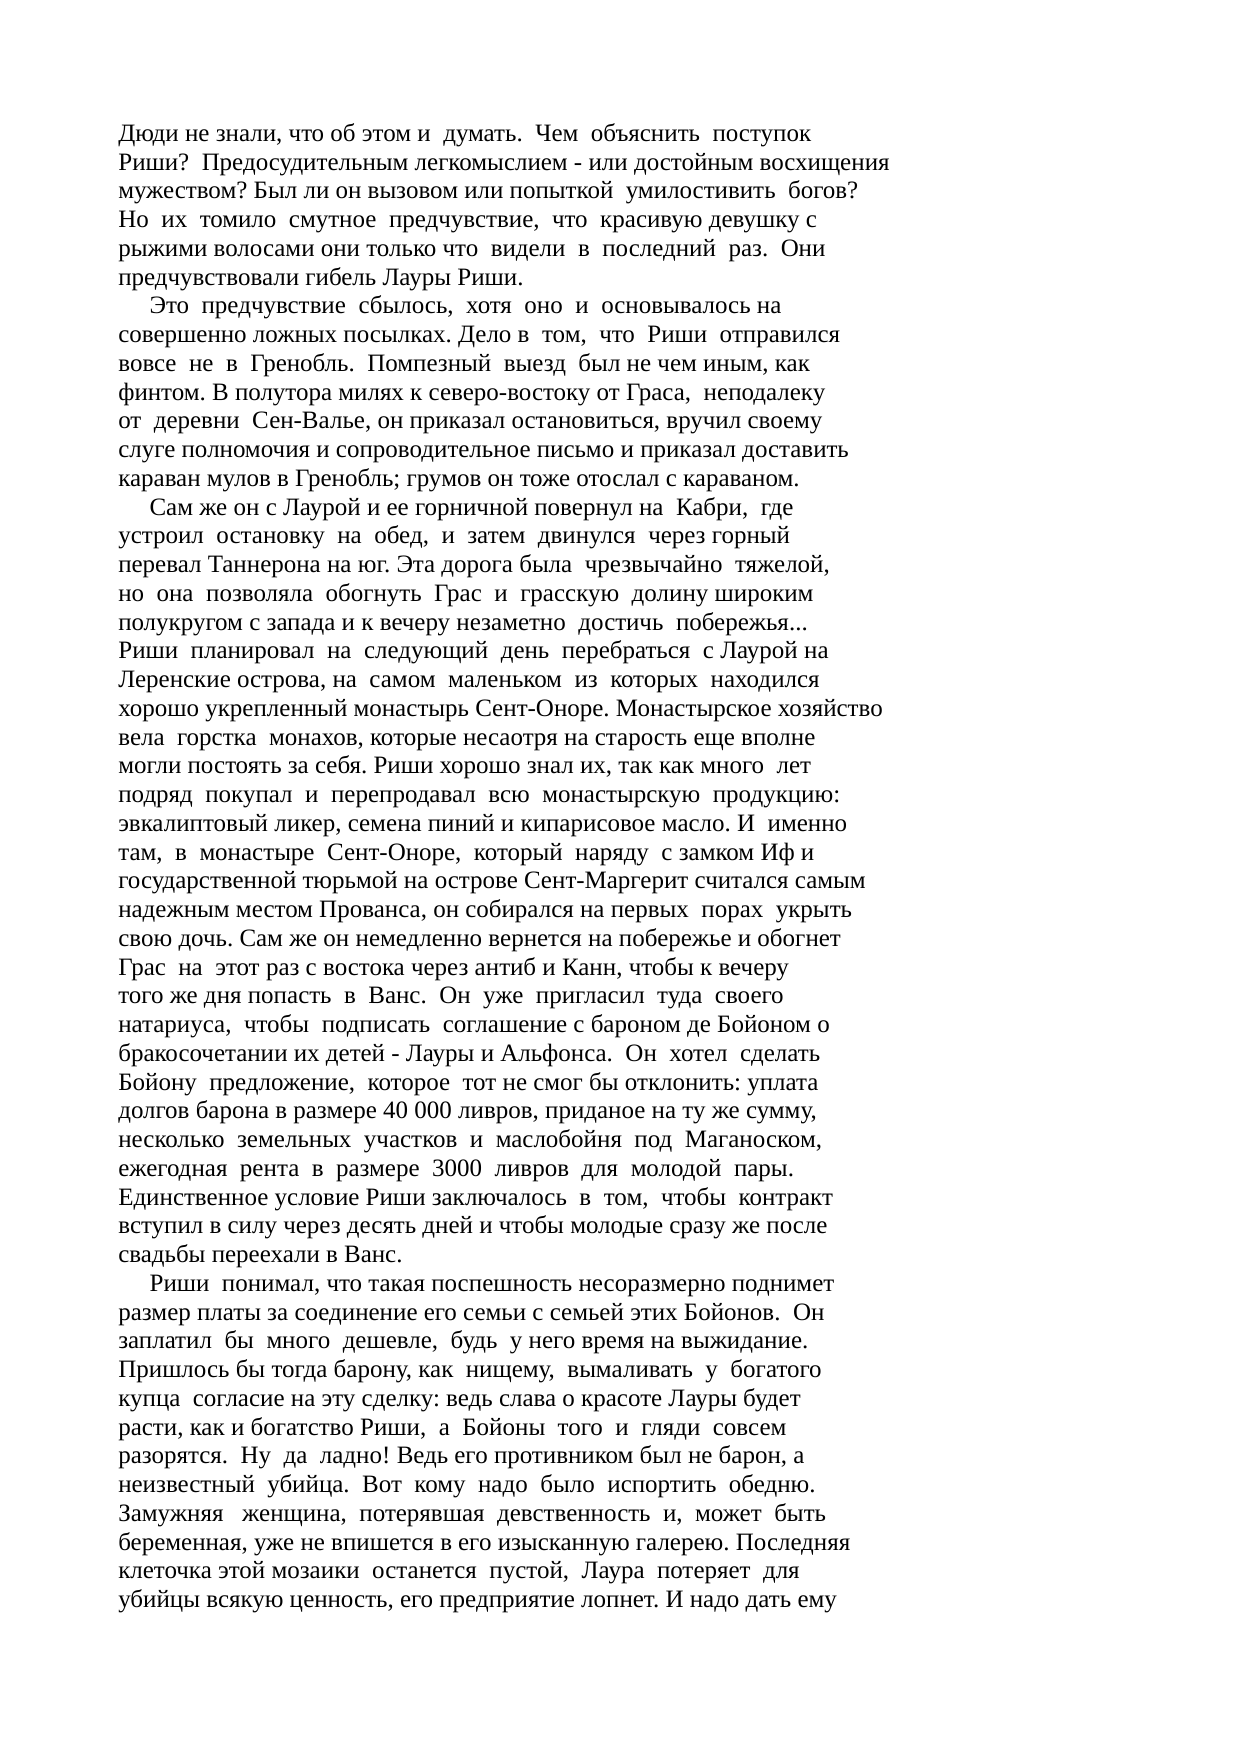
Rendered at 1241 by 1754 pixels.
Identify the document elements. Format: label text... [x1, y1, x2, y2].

text купца согласие на эту сделку: ведь слава о красоте Лауры будет [118, 1383, 1122, 1412]
text неизвестный убийца. Вот кому надо было испортить обедню. [118, 1469, 1122, 1498]
text беременная, уже не впишется в его изысканную галерею. Последняя [118, 1527, 1122, 1556]
text рыжими волосами они только что видели в последний раз. Они [118, 233, 1122, 262]
text Риши понимал, что такая поспешность несоразмерно поднимет [118, 1268, 1122, 1297]
text свою дочь. Сам же он немедленно вернется на побережье и обогнет [118, 923, 1122, 952]
text подряд покупал и перепродавал всю монастырскую продукцию: [118, 779, 1122, 808]
text но она позволяла обогнуть Грас и грасскую долину широким [118, 578, 1122, 607]
text клеточка этой мозаики останется пустой, Лаура потеряет для [118, 1556, 1122, 1584]
text вступил в силу через десять дней и чтобы молодые сразу же после [118, 1211, 1122, 1239]
text хорошо укрепленный монастырь Сент-Оноре. Монастырское хозяйство [118, 693, 1122, 722]
text убийцы всякую ценность, его предприятие лопнет. И надо дать ему [118, 1584, 1122, 1613]
text устроил остановку на обед, и затем двинулся через горный [118, 521, 1122, 549]
text Риши? Предосудительным легкомыслием - или достойным восхищения [118, 147, 1122, 176]
text караван мулов в Гренобль; грумов он тоже отослал с караваном. [118, 463, 1122, 492]
text несколько земельных участков и маслобойня под Маганоском, [118, 1124, 1122, 1153]
text вела горстка монахов, которые несаотря на старость еще вполне [118, 722, 1122, 751]
text государственной тюрьмой на острове Сент-Маргерит считался самым [118, 866, 1122, 894]
text надежным местом Прованса, он собирался на первых порах укрыть [118, 894, 1122, 923]
text разорятся. Ну да ладно! Ведь его противником был не барон, а [118, 1441, 1122, 1469]
text натариуса, чтобы подписать соглашение с бароном де Бойоном о [118, 1009, 1122, 1038]
text свадьбы переехали в Ванс. [118, 1239, 1122, 1268]
text Единственное условие Риши заключалось в том, чтобы контракт [118, 1182, 1122, 1211]
text перевал Таннерона на юг. Эта дорога была чрезвычайно тяжелой, [118, 549, 1122, 578]
text Но их томило смутное предчувствие, что красивую девушку с [118, 204, 1122, 233]
text эвкалиптовый ликер, семена пиний и кипарисовое масло. И именно [118, 808, 1122, 837]
text заплатил бы много дешевле, будь у него время на выжидание. [118, 1326, 1122, 1354]
text Замужняя женщина, потерявшая девственность и, может быть [118, 1498, 1122, 1527]
text Леренские острова, на самом маленьком из которых находился [118, 664, 1122, 693]
text финтом. В полутора милях к северо-востоку от Граса, неподалеку [118, 377, 1122, 406]
text Бойону предложение, которое тот не смог бы отклонить: уплата [118, 1067, 1122, 1096]
text того же дня попасть в Ванс. Он уже пригласил туда своего [118, 981, 1122, 1009]
text совершенно ложных посылках. Дело в том, что Риши отправился [118, 319, 1122, 348]
text Риши планировал на следующий день перебраться с Лаурой на [118, 636, 1122, 664]
text долгов барона в размере 40 000 ливров, приданое на ту же сумму, [118, 1096, 1122, 1124]
text могли постоять за себя. Риши хорошо знал их, так как много лет [118, 751, 1122, 779]
text мужеством? Был ли он вызовом или попыткой умилостивить богов? [118, 176, 1122, 204]
text предчувствовали гибель Лауры Риши. [118, 262, 1122, 291]
text полукругом с запада и к вечеру незаметно достичь побережья... [118, 607, 1122, 636]
text расти, как и богатство Риши, а Бойоны того и гляди совсем [118, 1412, 1122, 1441]
text Дюди не знали, что об этом и думать. Чем объяснить поступок [118, 118, 1122, 147]
text вовсе не в Гренобль. Помпезный выезд был не чем иным, как [118, 348, 1122, 377]
text от деревни Сен-Валье, он приказал остановиться, вручил своему [118, 406, 1122, 434]
text ежегодная рента в размере 3000 ливров для молодой пары. [118, 1153, 1122, 1182]
text Сам же он с Лаурой и ее горничной повернул на Кабри, где [118, 492, 1122, 521]
text Это предчувствие сбылось, хотя оно и основывалось на [118, 291, 1122, 319]
text там, в монастыре Сент-Оноре, который наряду с замком Иф и [118, 837, 1122, 866]
text размер платы за соединение его семьи с семьей этих Бойонов. Он [118, 1297, 1122, 1326]
text бракосочетании их детей - Лауры и Альфонса. Он хотел сделать [118, 1038, 1122, 1067]
text Грас на этот раз с востока через антиб и Канн, чтобы к вечеру [118, 952, 1122, 981]
text слуге полномочия и сопроводительное письмо и приказал доставить [118, 434, 1122, 463]
text Пришлось бы тогда барону, как нищему, вымаливать у богатого [118, 1354, 1122, 1383]
